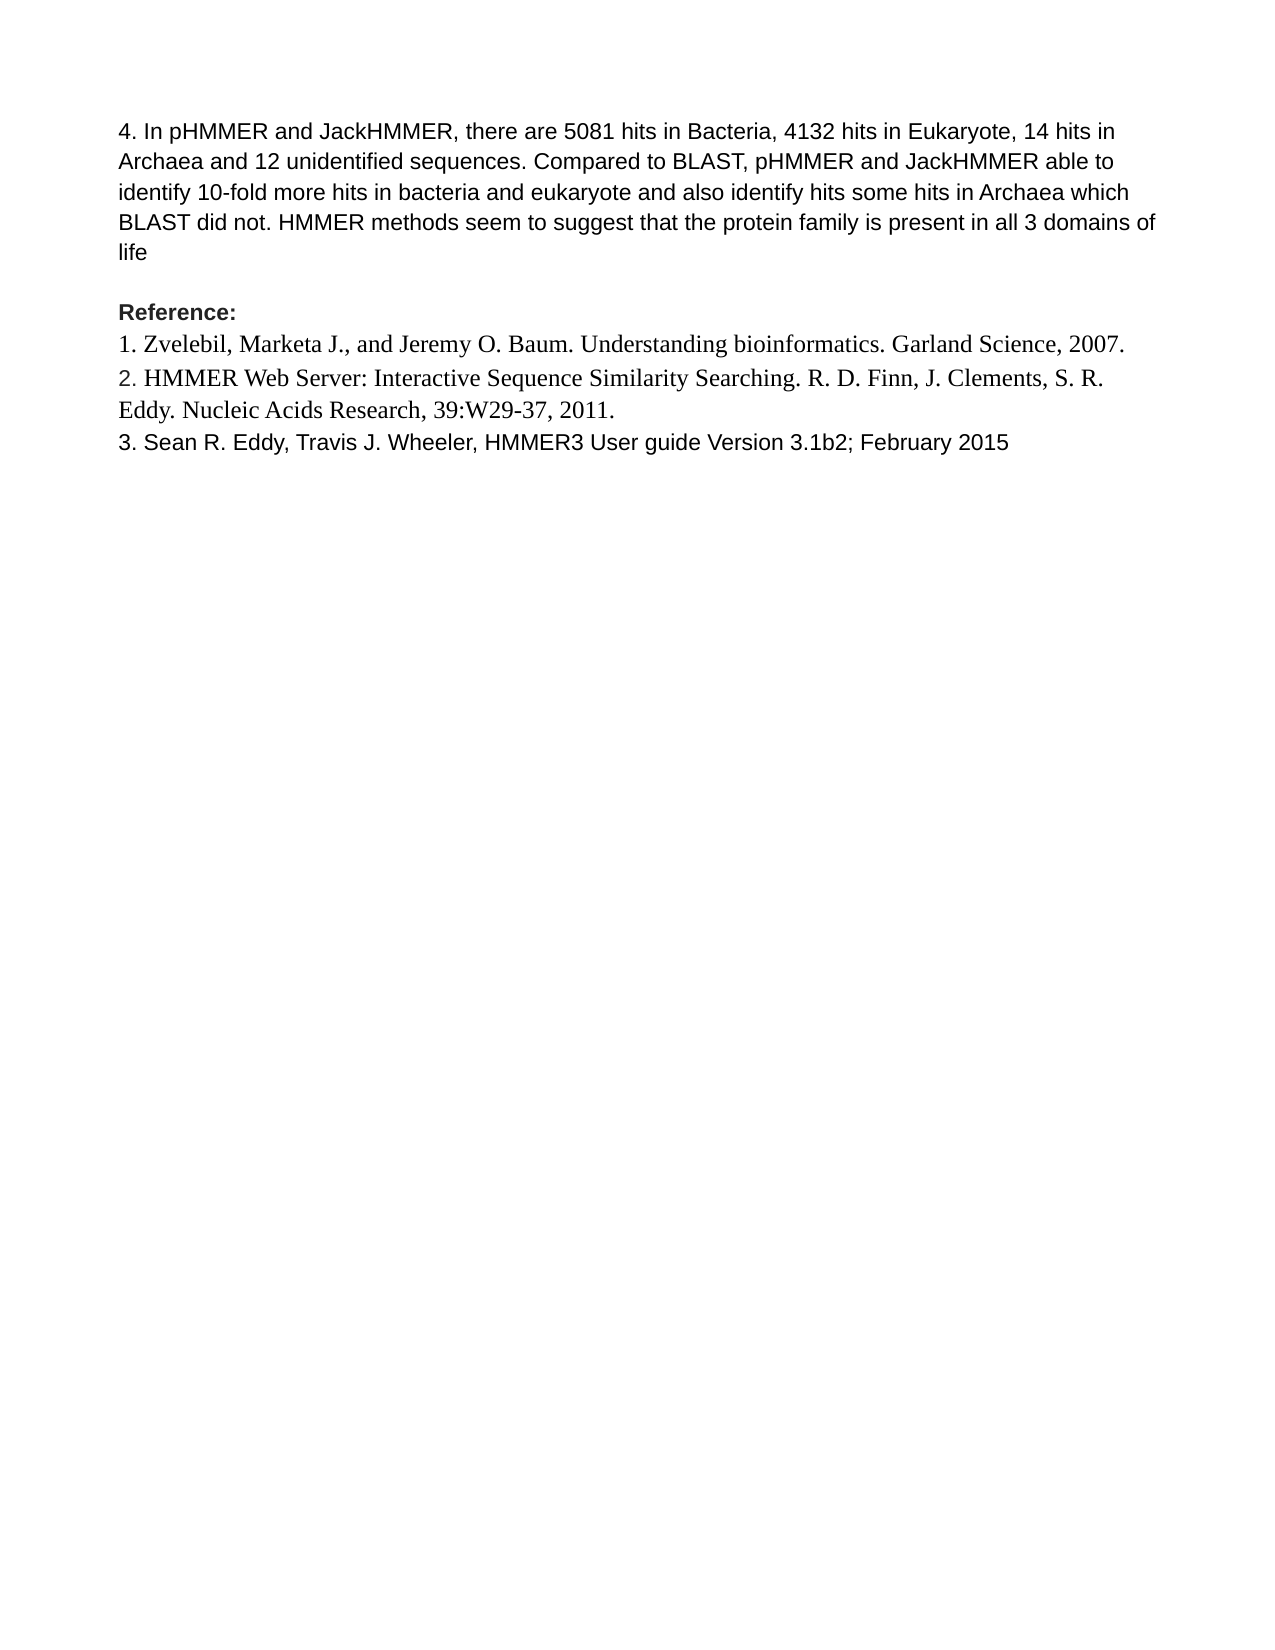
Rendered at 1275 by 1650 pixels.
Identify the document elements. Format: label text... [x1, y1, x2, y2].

text 2. HMMER Web Server: Interactive Sequence Similarity Searching. R. D. Finn, J. Clements, S. R. Eddy. Nucleic Acids Research, 39:W29-37, 2011. [118, 363, 1157, 424]
text 4. In pHMMER and JackHMMER, there are 5081 hits in Bacteria, 4132 hits in Eukaryote, 14 hits in Archaea and 12 unidentified sequences. Compared to BLAST, pHMMER and JackHMMER able to identify 10-fold more hits in bacteria and eukaryote and also identify hits some hits in Archaea which BLAST did not. HMMER methods seem to suggest that the protein family is present in all 3 domains of life [118, 118, 1157, 265]
text 3. Sean R. Eddy, Travis J. Wheeler, HMMER3 User guide Version 3.1b2; February 2015 [118, 429, 1157, 455]
text Reference: [118, 299, 1157, 326]
text 1. Zvelebil, Marketa J., and Jeremy O. Baum. Understanding bioinformatics. Garland Science, 2007. [118, 329, 1157, 358]
